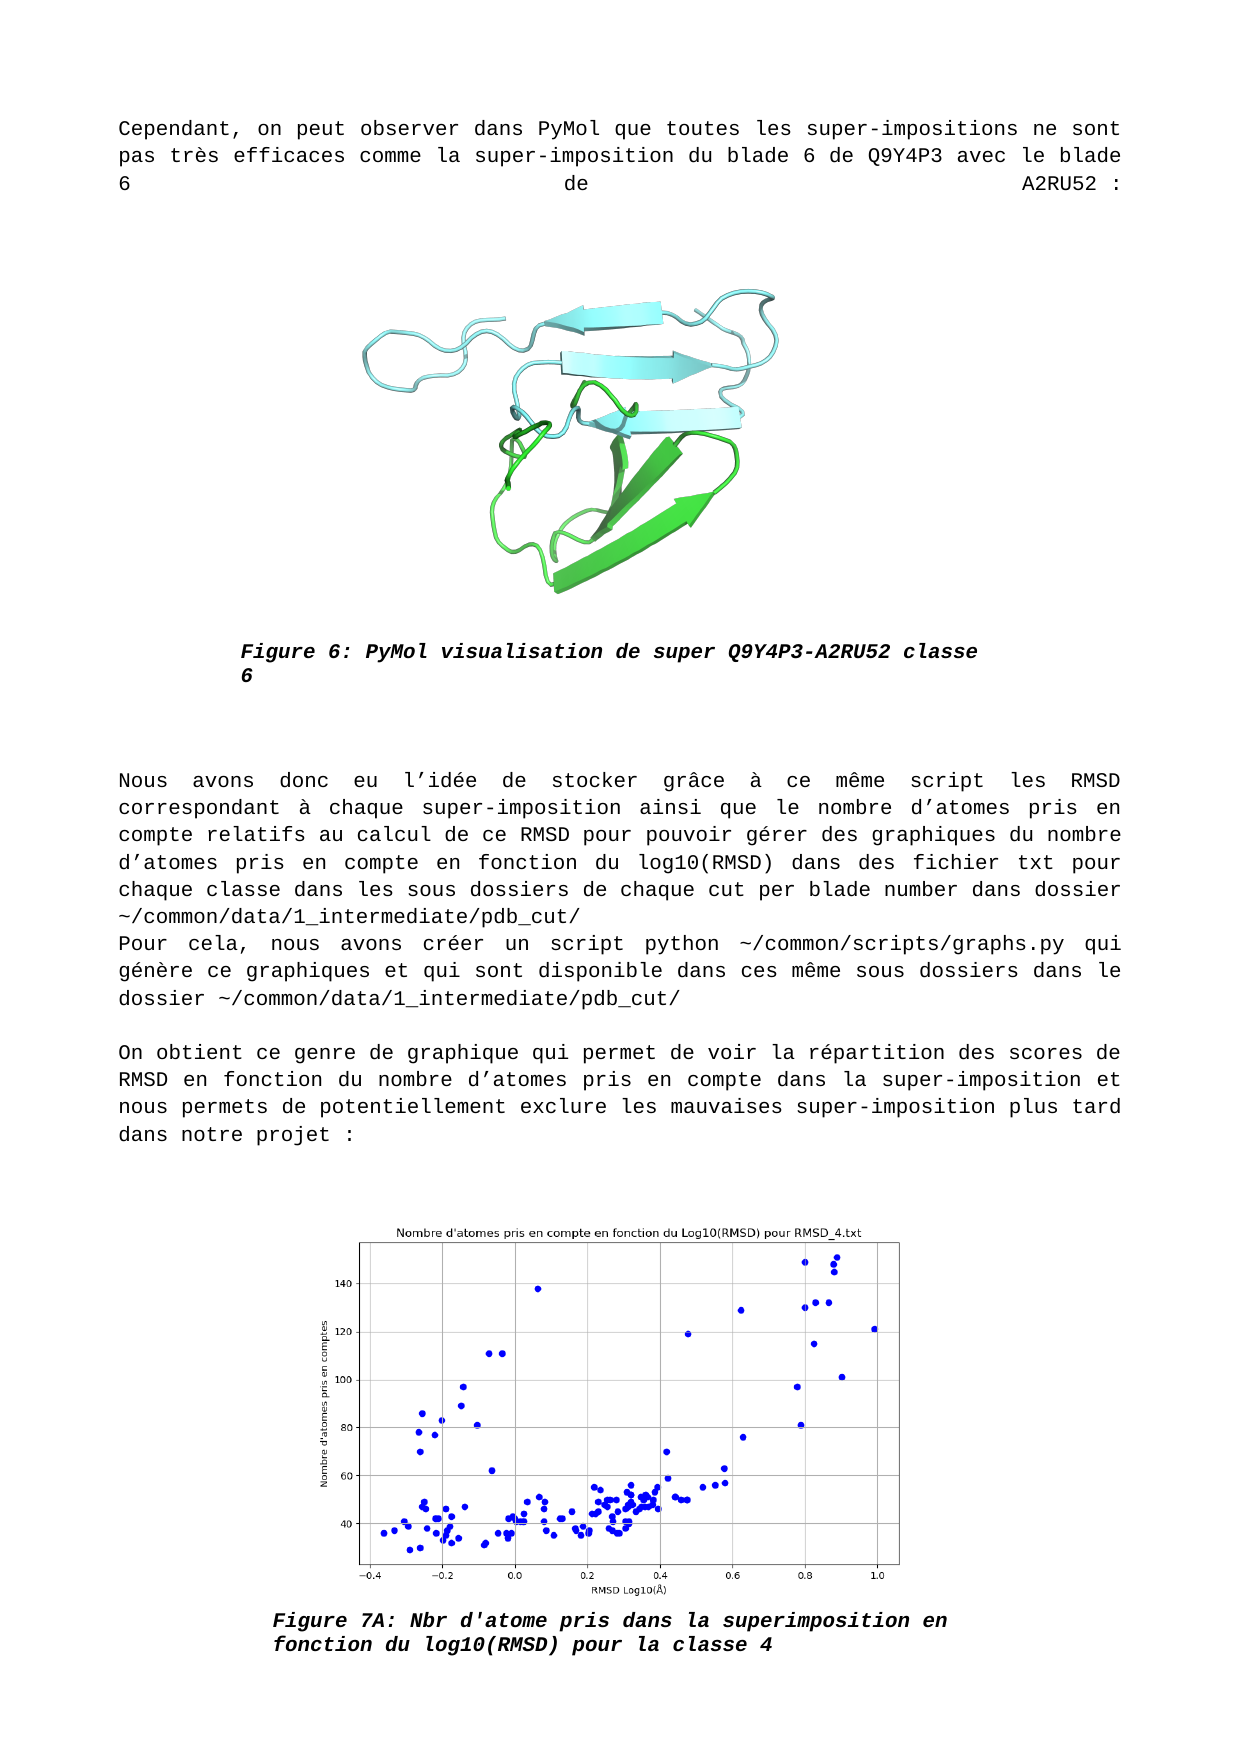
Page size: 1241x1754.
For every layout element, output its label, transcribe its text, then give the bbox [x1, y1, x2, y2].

text Figure 7A: Nbr d'atome pris dans la superimposition en fonction du log10(RMSD) pour la classe 4 [272, 1610, 968, 1657]
text Pour cela, nous avons créer un script python ~/common/scripts/graphs.py qui génère ce graphiques et qui sont disponible dans ces même sous dossiers dans le dossier ~/common/data/1_intermediate/pdb_cut/ [118, 933, 1122, 1011]
picture [240, 228, 1000, 642]
text Cependant, on peut observer dans PyMol que toutes les super-impositions ne sont pas très efficaces comme la super-imposition du blade 6 de Q9Y4P3 avec le blade 6 de A2RU52 : [118, 118, 1122, 712]
picture [272, 1192, 968, 1610]
text Nous avons donc eu l’idée de stocker grâce à ce même script les RMSD correspondant à chaque super-imposition ainsi que le nombre d’atomes pris en compte relatifs au calcul de ce RMSD pour pouvoir gérer des graphiques du nombre d’atomes pris en compte en fonction du log10(RMSD) dans des fichier txt pour chaque classe dans les sous dossiers de chaque cut per blade number dans dossier ~/common/data/1_intermediate/pdb_cut/ [118, 716, 1122, 930]
text Figure 6: PyMol visualisation de super Q9Y4P3-A2RU52 classe 6 [240, 642, 1000, 688]
text On obtient ce genre de graphique qui permet de voir la répartition des scores de RMSD en fonction du nombre d’atomes pris en compte dans la super-imposition et nous permets de potentiellement exclure les mauvaises super-imposition plus tard dans notre projet : [118, 1042, 1122, 1147]
